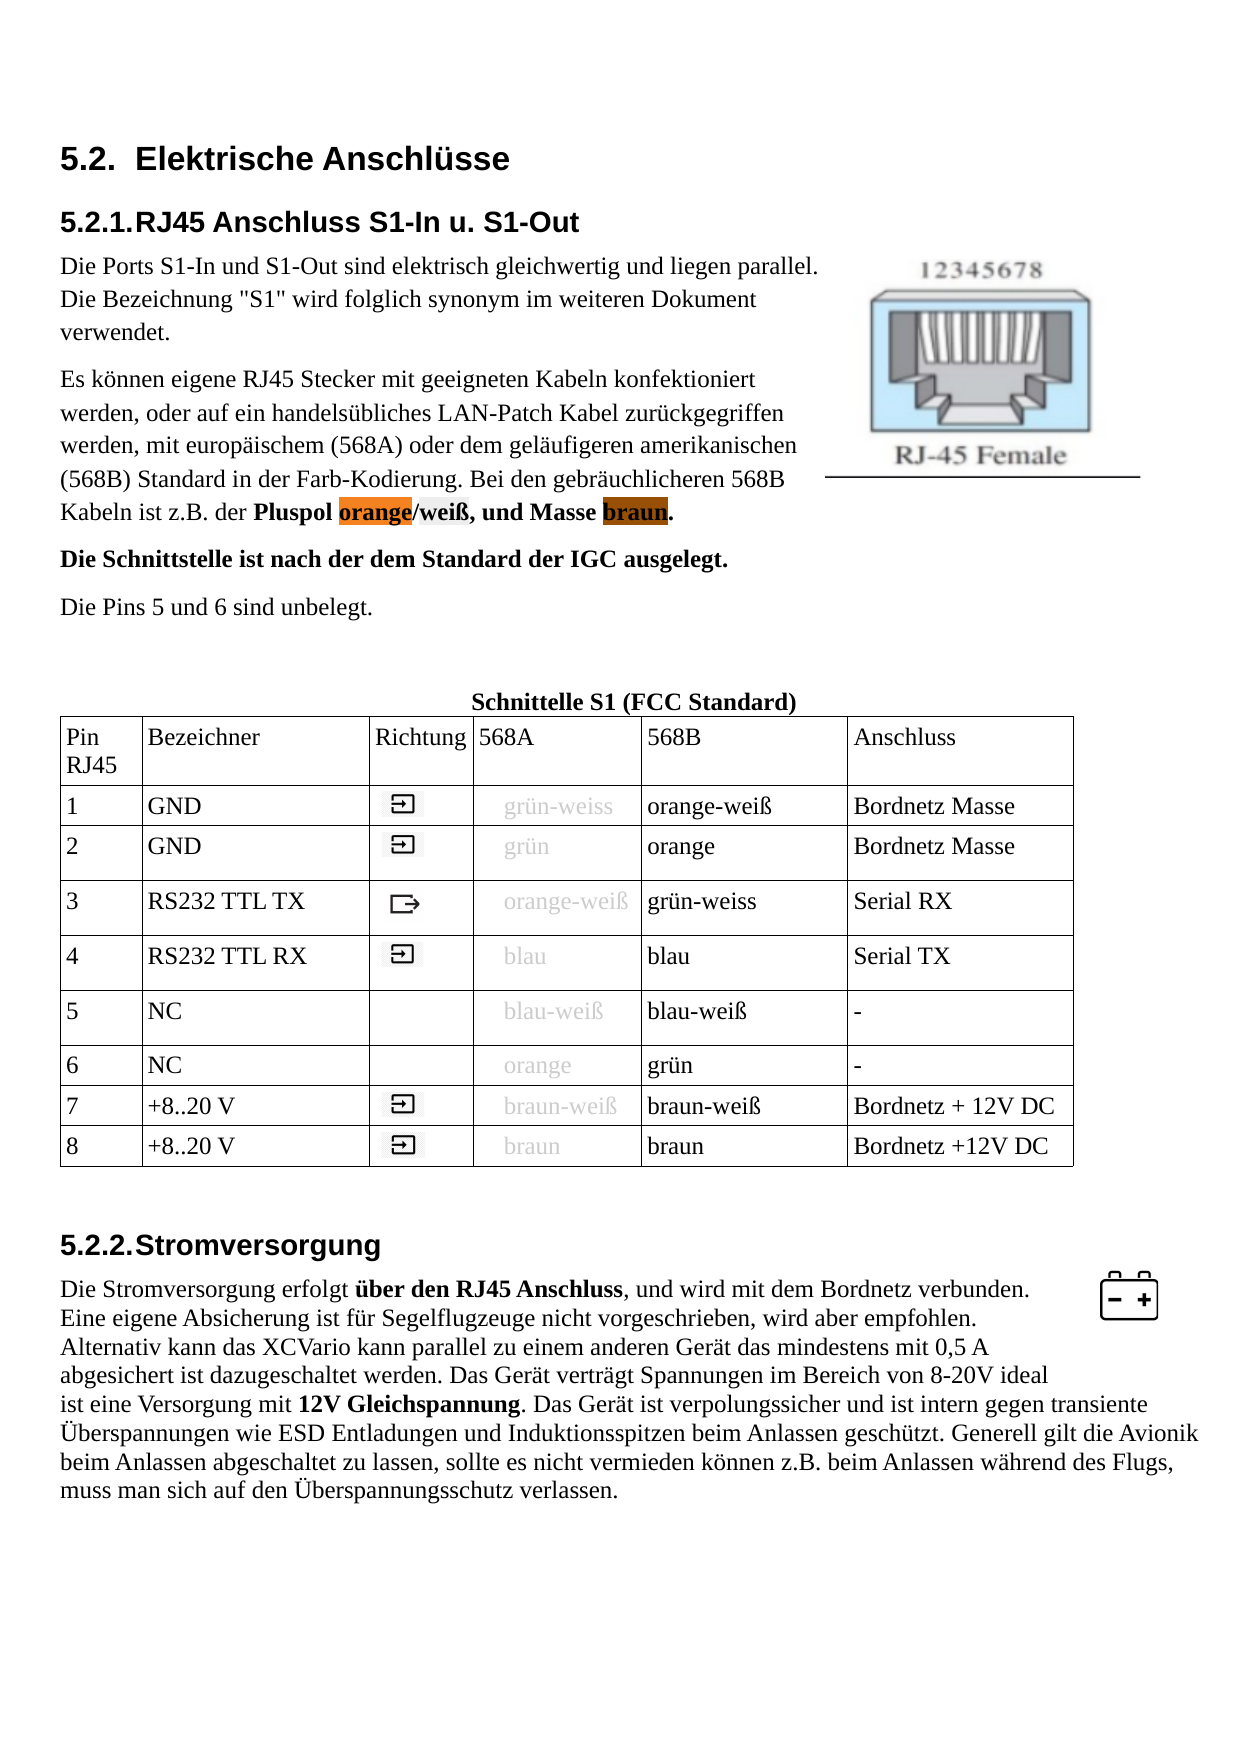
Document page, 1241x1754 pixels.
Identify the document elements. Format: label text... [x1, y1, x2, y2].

picture [381, 942, 424, 967]
table_cell [370, 991, 473, 1045]
table_cell 1 [61, 786, 142, 825]
picture [381, 791, 425, 817]
table_cell Bordnetz Masse [848, 786, 1073, 825]
text Die Ports S1-In und S1-Out sind elektrisch gleichwertig und liegen parallel. Die Bezeichnung "S1" wird folglich synonym im weiteren Dokument verwendet. [60, 251, 1207, 346]
table_cell 3 [61, 881, 142, 935]
table_cell Serial RX [848, 881, 1073, 935]
table_cell GND [143, 786, 369, 825]
picture [381, 1092, 425, 1117]
table_cell +8..20 V [143, 1126, 369, 1166]
table_cell 5 [61, 991, 142, 1045]
table_header 568B [642, 717, 847, 785]
table_header Richtung [370, 717, 473, 785]
table_cell [370, 1086, 473, 1125]
table_cell [370, 881, 473, 935]
table_cell blau-weiß [474, 991, 641, 1045]
table_cell 2 [61, 826, 142, 880]
subtitle Stromversorgung [60, 1228, 1207, 1262]
table_cell orange-weiß [474, 881, 641, 935]
table_cell braun-weiß [642, 1086, 847, 1125]
table_cell 8 [61, 1126, 142, 1166]
picture [1100, 1266, 1159, 1325]
table_cell NC [143, 991, 369, 1045]
table_cell 6 [61, 1046, 142, 1085]
table_cell +8..20 V [143, 1086, 369, 1125]
table_cell [370, 826, 473, 880]
subtitle RJ45 Anschluss S1-In u. S1-Out [60, 205, 1207, 238]
table_cell grün [642, 1046, 847, 1085]
picture [381, 1132, 426, 1158]
subtitle Elektrische Anschlüsse [60, 139, 1207, 178]
table_cell Bordnetz + 12V DC [848, 1086, 1073, 1125]
table_cell RS232 TTL TX [143, 881, 369, 935]
table_cell braun [642, 1126, 847, 1166]
text Es können eigene RJ45 Stecker mit geeigneten Kabeln konfektioniert werden, oder auf ein handelsübliches LAN-Patch Kabel zurückgegriffen werden, mit europäischem (568A) oder dem geläufigeren amerikanischen (568B) Standard in der Farb-Kodierung. Bei den gebräuchlicheren 568B Kabeln ist z.B. der Pluspol orange/weiß, und Masse braun. [60, 364, 1207, 525]
table_cell Serial TX [848, 936, 1073, 990]
table_header Bezeichner [143, 717, 369, 785]
table_cell orange-weiß [642, 786, 847, 825]
picture [386, 886, 424, 923]
table_cell Bordnetz Masse [848, 826, 1073, 880]
table_cell [370, 1046, 473, 1085]
text Die Pins 5 und 6 sind unbelegt. [60, 592, 1207, 621]
table_header Pin RJ45 [61, 717, 142, 785]
table_cell - [848, 1046, 1073, 1085]
table_cell grün-weiss [474, 786, 641, 825]
table_cell orange [474, 1046, 641, 1085]
table_cell [370, 1126, 473, 1166]
table_cell - [848, 991, 1073, 1045]
table_cell orange [642, 826, 847, 880]
table_cell RS232 TTL RX [143, 936, 369, 990]
picture [381, 832, 425, 857]
subtitle Schnittelle S1 (FCC Standard) [60, 687, 1207, 716]
table_cell blau [474, 936, 641, 990]
table_cell GND [143, 826, 369, 880]
table_cell [370, 936, 473, 990]
table_cell 4 [61, 936, 142, 990]
table_cell blau-weiß [642, 991, 847, 1045]
table_cell braun-weiß [474, 1086, 641, 1125]
table_cell NC [143, 1046, 369, 1085]
table_header 568A [474, 717, 641, 785]
table_cell grün-weiss [642, 881, 847, 935]
picture [825, 259, 1141, 478]
text Die Schnittstelle ist nach der dem Standard der IGC ausgelegt. [60, 544, 1207, 573]
table_cell 7 [61, 1086, 142, 1125]
table_cell Bordnetz +12V DC [848, 1126, 1073, 1166]
table_cell grün [474, 826, 641, 880]
text Die Stromversorgung erfolgt über den RJ45 Anschluss, und wird mit dem Bordnetz verbunden. Eine eigene Absicherung ist für Segelflugzeuge nicht vorgeschrieben, wird aber empfohlen. Alternativ kann das XCVario kann parallel zu einem anderen Gerät das mindestens mit 0,5 A abgesichert ist dazugeschaltet werden. Das Gerät verträgt Spannungen im Bereich von 8-20V ideal ist eine Versorgung mit 12V Gleichspannung. Das Gerät ist verpolungssicher und ist intern gegen transiente Überspannungen wie ESD Entladungen und Induktionsspitzen beim Anlassen geschützt. Generell gilt die Avionik beim Anlassen abgeschaltet zu lassen, sollte es nicht vermieden können z.B. beim Anlassen während des Flugs, muss man sich auf den Überspannungsschutz verlassen. [60, 1274, 1207, 1504]
table_header Anschluss [848, 717, 1073, 785]
table_cell [370, 786, 473, 825]
table_cell braun [474, 1126, 641, 1166]
table_cell blau [642, 936, 847, 990]
